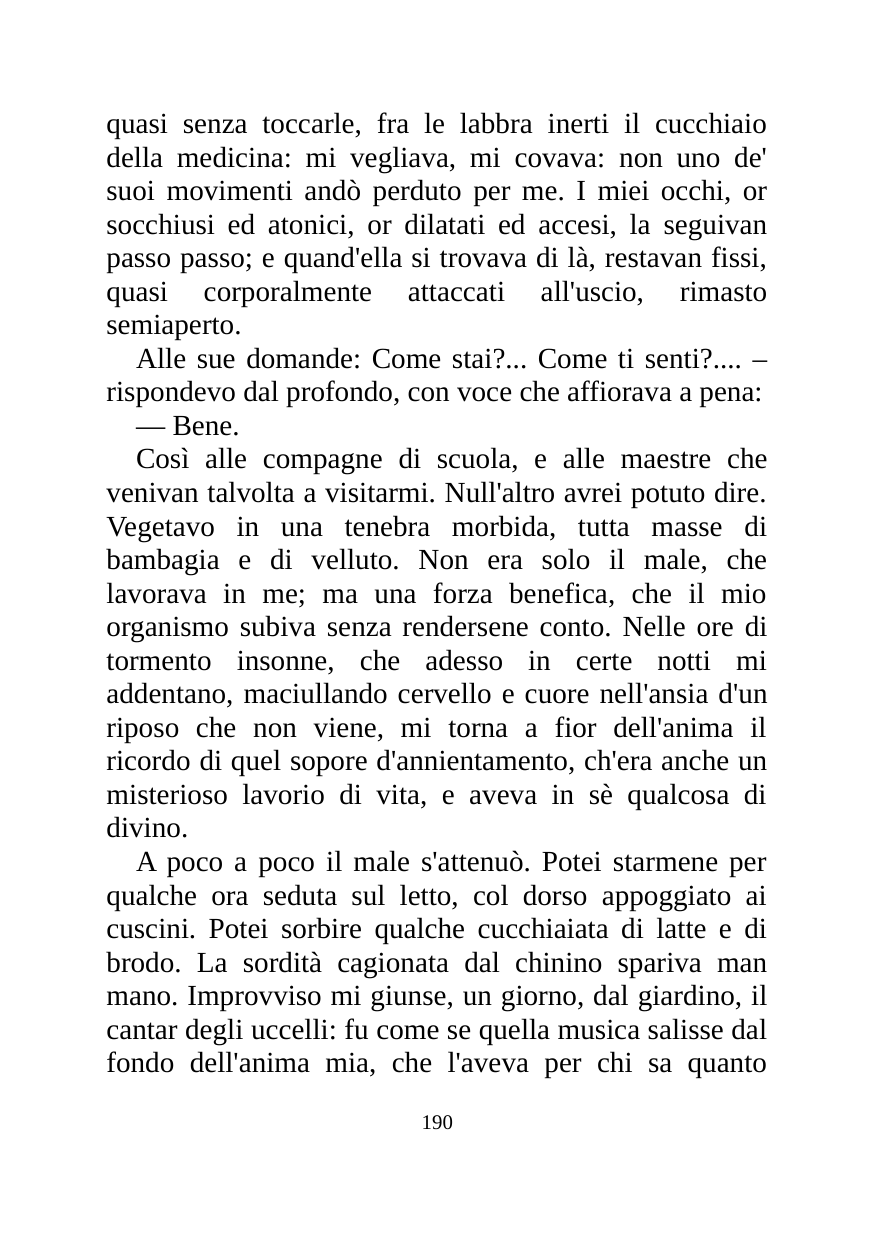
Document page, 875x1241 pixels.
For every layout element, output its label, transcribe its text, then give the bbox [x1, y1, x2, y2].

text A poco a poco il male s'attenuò. Potei starmene per qualche ora seduta sul letto, col dorso appoggiato ai cuscini. Potei sorbire qualche cucchiaiata di latte e di brodo. La sordità cagionata dal chinino spariva man mano. Improvviso mi giunse, un giorno, dal giardino, il cantar degli uccelli: fu come se quella musica salisse dal fondo dell'anima mia, che l'aveva per chi sa quanto [106, 844, 768, 1079]
text Così alle compagne di scuola, e alle maestre che venivan talvolta a visitarmi. Null'altro avrei potuto dire. Vegetavo in una tenebra morbida, tutta masse di bambagia e di velluto. Non era solo il male, che lavorava in me; ma una forza benefica, che il mio organismo subiva senza rendersene conto. Nelle ore di tormento insonne, che adesso in certe notti mi addentano, maciullando cervello e cuore nell'ansia d'un riposo che non viene, mi torna a fior dell'anima il ricordo di quel sopore d'annientamento, ch'era anche un misterioso lavorio di vita, e aveva in sè qualcosa di divino. [106, 442, 768, 844]
text Alle sue domande: Come stai?... Come ti senti?.... – rispondevo dal profondo, con voce che affiorava a pena: [106, 341, 768, 408]
text quasi senza toccarle, fra le labbra inerti il cucchiaio della medicina: mi vegliava, mi covava: non uno de' suoi movimenti andò perduto per me. I miei occhi, or socchiusi ed atonici, or dilatati ed accesi, la seguivan passo passo; e quand'ella si trovava di là, restavan fissi, quasi corporalmente attaccati all'uscio, rimasto semiaperto. [106, 106, 768, 341]
text — Bene. [106, 408, 768, 442]
